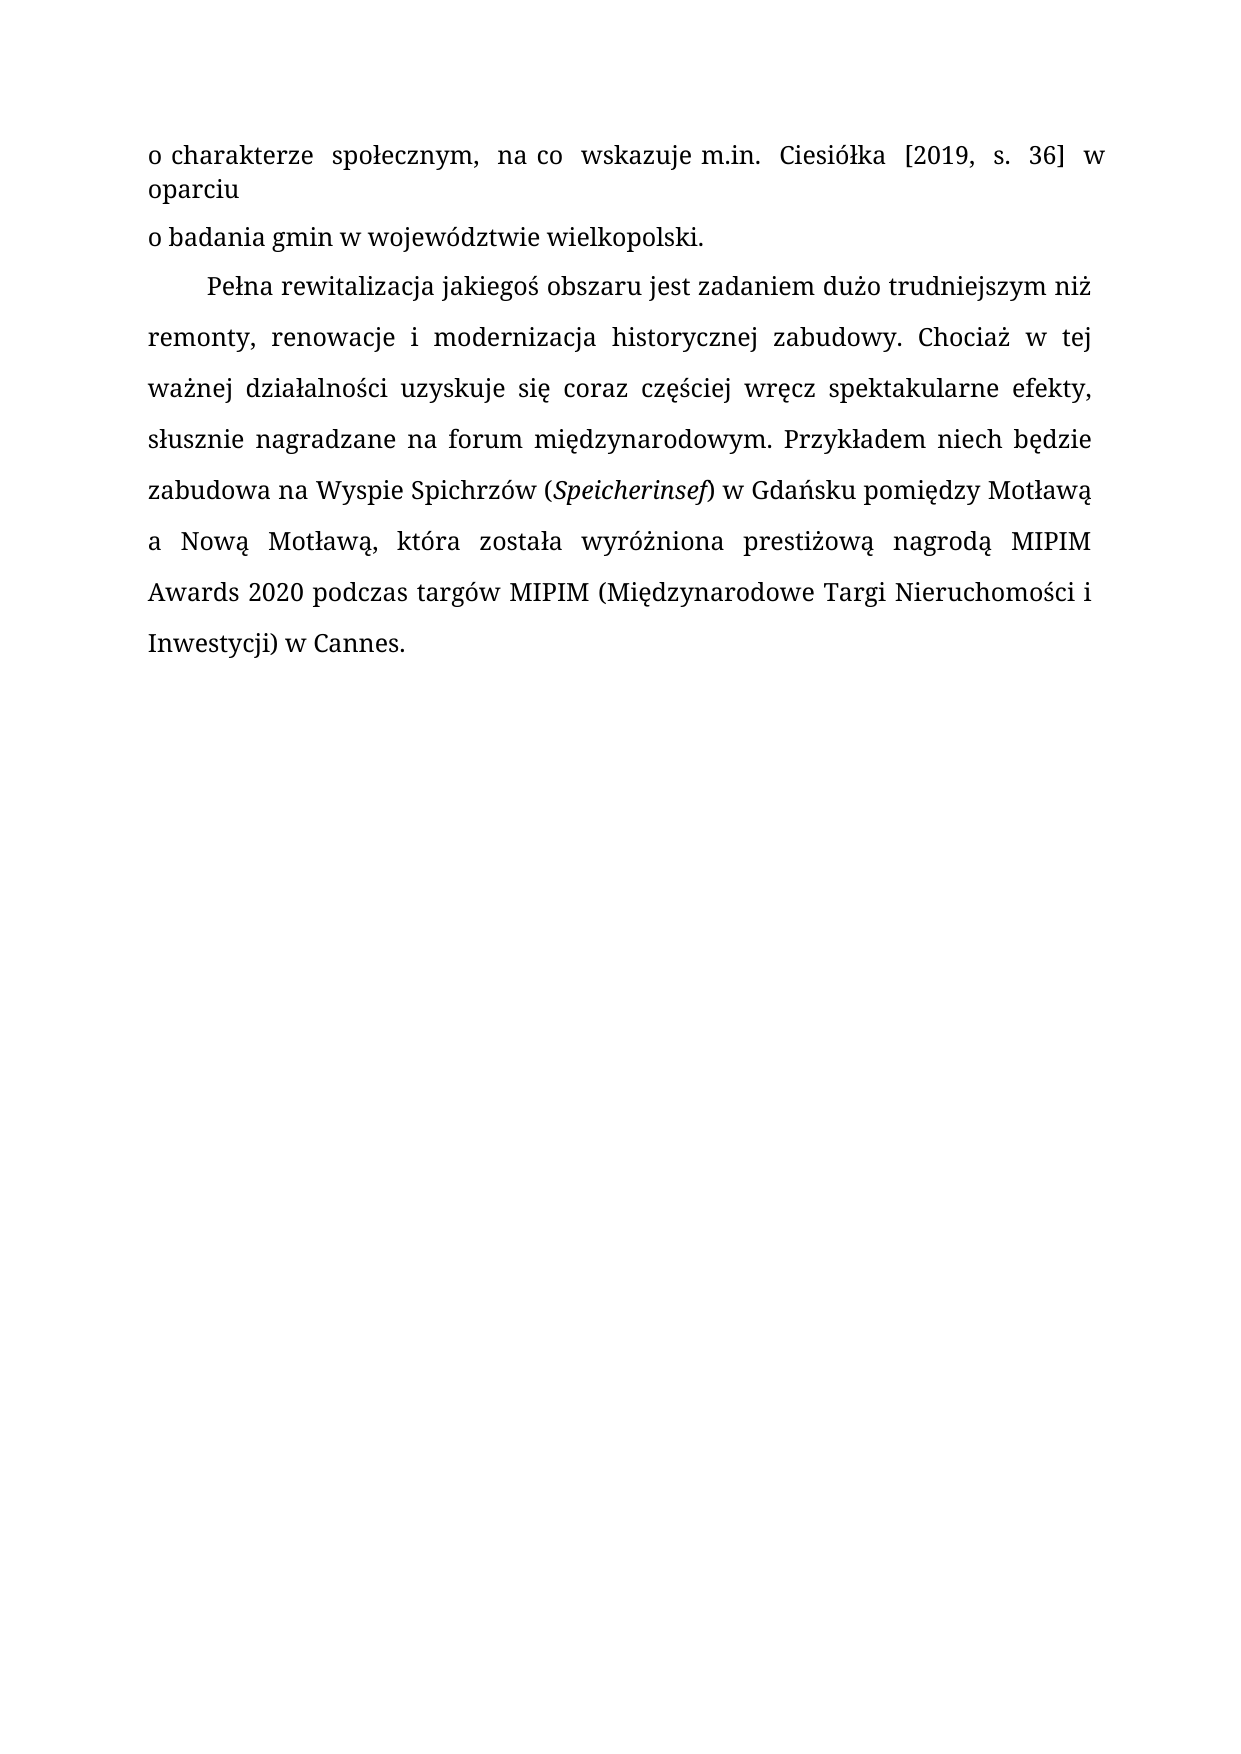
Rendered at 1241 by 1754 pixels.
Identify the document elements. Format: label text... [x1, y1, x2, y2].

text Pełna rewitalizacja jakiegoś obszaru jest zadaniem dużo trudniejszym niż remonty, renowacje i modernizacja historycznej zabudowy. Chociaż w tej ważnej działalności uzyskuje się coraz częściej wręcz spektakularne efekty, słusznie nagradzane na forum międzynarodowym. Przykładem niech będzie zabudowa na Wyspie Spichrzów (Speicherinsef) w Gdańsku pomiędzy Motławą a Nową Motławą, która została wyróżniona prestiżową nagrodą MIPIM Awards 2020 podczas targów MIPIM (Międzynarodowe Targi Nieruchomości i Inwestycji) w Cannes. [148, 268, 1093, 659]
text o badania gmin w województwie wielkopolski. [148, 220, 1107, 254]
text o charakterze społecznym, na co wskazuje m.in. Ciesiółka [2019, s. 36] w oparciu [148, 137, 1107, 206]
